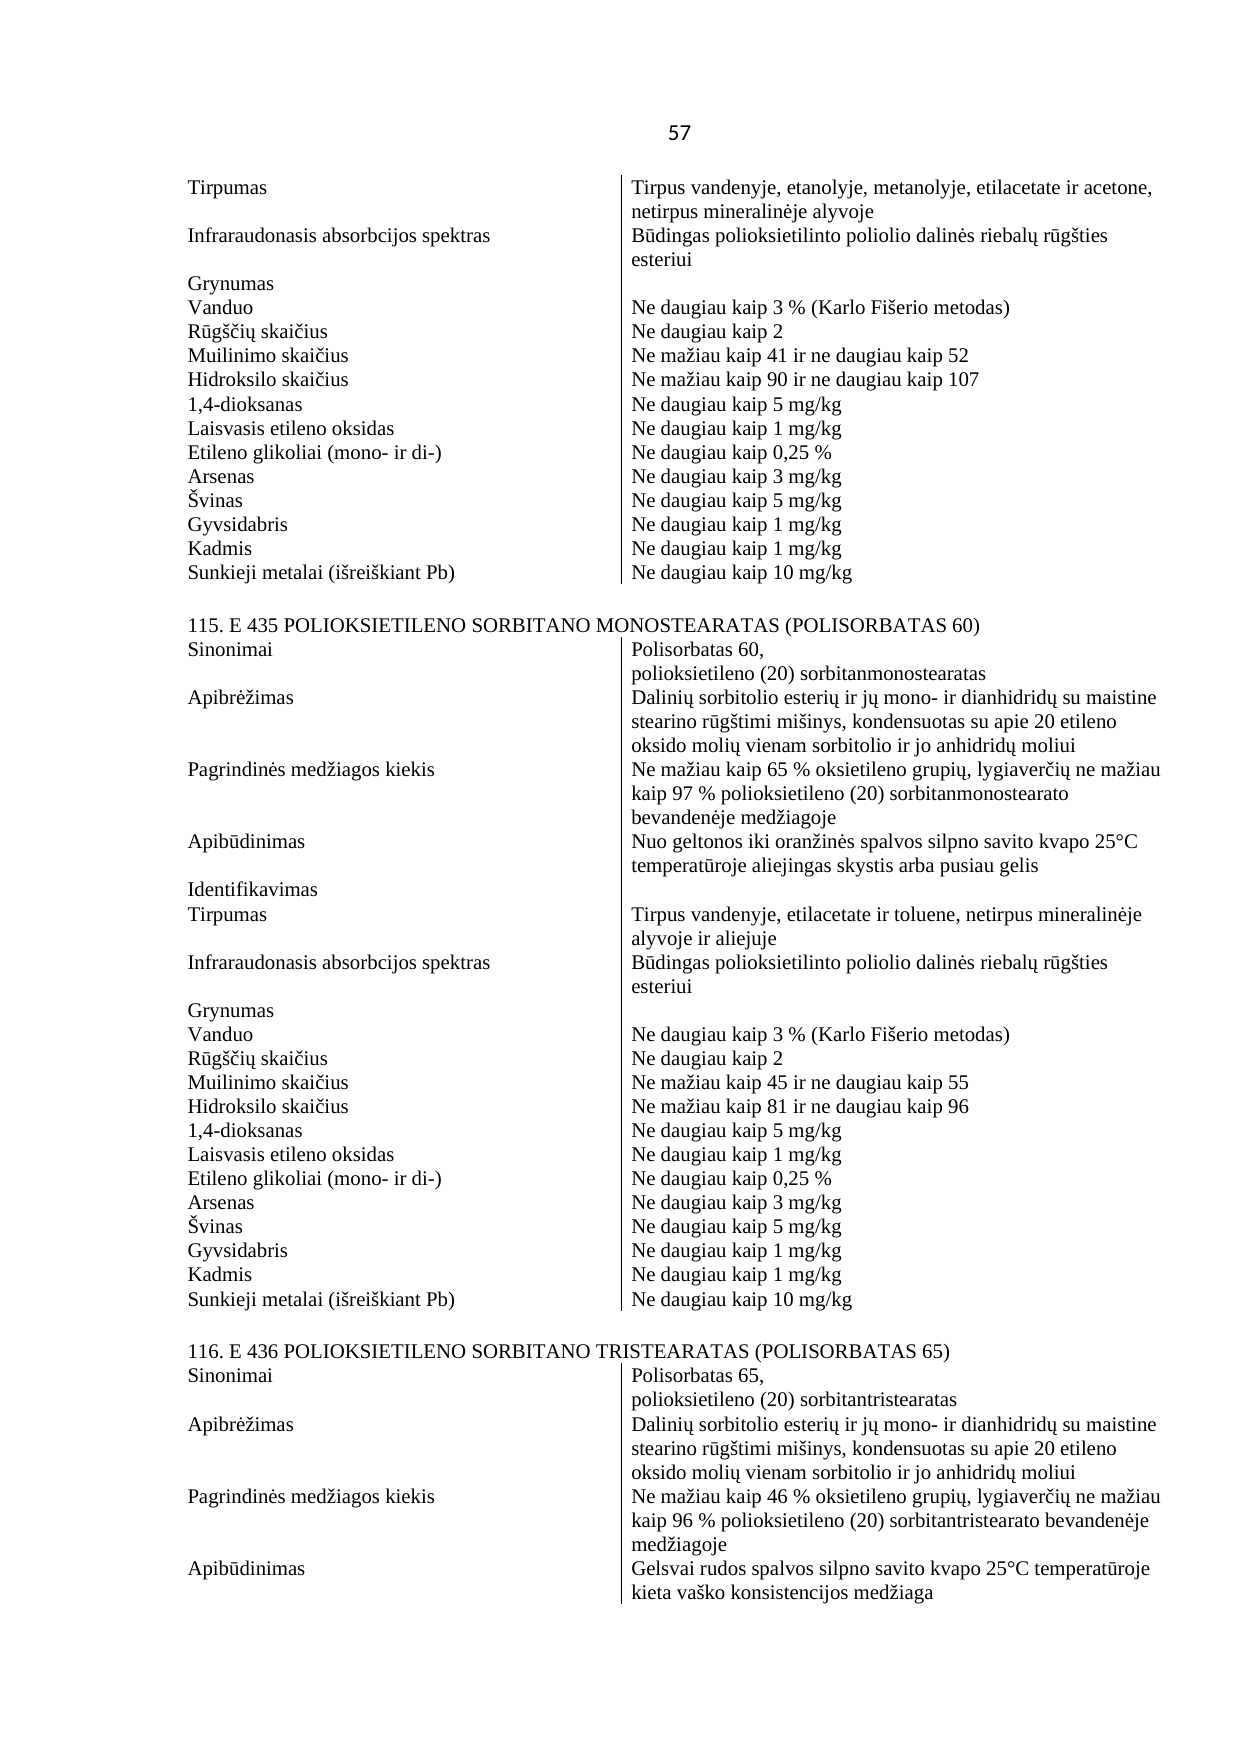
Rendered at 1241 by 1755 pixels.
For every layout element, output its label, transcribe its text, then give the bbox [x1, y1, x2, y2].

table_cell Ne daugiau kaip 2 [622, 319, 1181, 343]
table_cell Sinonimai [177, 1363, 621, 1411]
table_cell Ne daugiau kaip 1 mg/kg [622, 536, 1181, 560]
table_cell Kadmis [177, 536, 621, 560]
table_cell Dalinių sorbitolio esterių ir jų mono- ir dianhidridų su maistine stearino rūgštimi mišinys, kondensuotas su apie 20 etileno oksido molių vienam sorbitolio ir jo anhidridų moliui [622, 685, 1181, 757]
table_cell Ne daugiau kaip 1 mg/kg [622, 1263, 1181, 1286]
table_cell Švinas [177, 1214, 621, 1238]
table_cell Ne mažiau kaip 90 ir ne daugiau kaip 107 [622, 368, 1181, 391]
table_cell Ne daugiau kaip 1 mg/kg [622, 512, 1181, 536]
table_cell Rūgščių skaičius [177, 1046, 621, 1070]
table_cell Ne daugiau kaip 1 mg/kg [622, 1142, 1181, 1166]
table_cell Ne daugiau kaip 10 mg/kg [622, 560, 1181, 584]
table_cell Ne mažiau kaip 81 ir ne daugiau kaip 96 [622, 1094, 1181, 1118]
table_cell Laisvasis etileno oksidas [177, 416, 621, 439]
table_cell [622, 998, 1181, 1022]
table_cell Nuo geltonos iki oranžinės spalvos silpno savito kvapo 25°C temperatūroje aliejingas skystis arba pusiau gelis [622, 829, 1181, 877]
table_cell Sunkieji metalai (išreiškiant Pb) [177, 1286, 621, 1311]
table_cell Ne daugiau kaip 5 mg/kg [622, 488, 1181, 512]
table_cell Būdingas polioksietilinto poliolio dalinės riebalų rūgšties esteriui [622, 223, 1181, 271]
table_cell Muilinimo skaičius [177, 1070, 621, 1094]
table_cell Tirpus vandenyje, etilacetate ir toluene, netirpus mineralinėje alyvoje ir aliejuje [622, 901, 1181, 949]
table_cell Etileno glikoliai (mono- ir di-) [177, 1166, 621, 1190]
table_cell Kadmis [177, 1263, 621, 1286]
table_cell Būdingas polioksietilinto poliolio dalinės riebalų rūgšties esteriui [622, 950, 1181, 998]
table_header 115. E 435 POLIOKSIETILENO SORBITANO MONOSTEARATAS (POLISORBATAS 60) [177, 613, 1181, 637]
table_cell Gelsvai rudos spalvos silpno savito kvapo 25°C temperatūroje kieta vaško konsistencijos medžiaga [622, 1556, 1181, 1604]
table_cell Pagrindinės medžiagos kiekis [177, 1484, 621, 1556]
table_cell Arsenas [177, 464, 621, 488]
table_cell Rūgščių skaičius [177, 319, 621, 343]
table_cell Polisorbatas 65, polioksietileno (20) sorbitantristearatas [622, 1363, 1181, 1411]
table_cell Arsenas [177, 1190, 621, 1214]
table_cell 1,4-dioksanas [177, 391, 621, 416]
table_cell Hidroksilo skaičius [177, 1094, 621, 1118]
table_cell Gyvsidabris [177, 1238, 621, 1262]
table_cell Polisorbatas 60, polioksietileno (20) sorbitanmonostearatas [622, 637, 1181, 685]
table_cell Ne daugiau kaip 3 % (Karlo Fišerio metodas) [622, 1022, 1181, 1046]
table_cell Tirpumas [177, 901, 621, 949]
table_cell Ne daugiau kaip 3 % (Karlo Fišerio metodas) [622, 295, 1181, 319]
table_cell Apibrėžimas [177, 685, 621, 757]
table_cell Grynumas [177, 271, 621, 295]
table_cell Dalinių sorbitolio esterių ir jų mono- ir dianhidridų su maistine stearino rūgštimi mišinys, kondensuotas su apie 20 etileno oksido molių vienam sorbitolio ir jo anhidridų moliui [622, 1411, 1181, 1484]
table_cell 1,4-dioksanas [177, 1118, 621, 1142]
table_cell Ne daugiau kaip 2 [622, 1046, 1181, 1070]
table_cell Ne mažiau kaip 65 % oksietileno grupių, lygiaverčių ne mažiau kaip 97 % polioksietileno (20) sorbitanmonostearato bevandenėje medžiagoje [622, 757, 1181, 829]
table_cell Apibūdinimas [177, 829, 621, 877]
table_cell Ne mažiau kaip 45 ir ne daugiau kaip 55 [622, 1070, 1181, 1094]
table_cell Ne daugiau kaip 10 mg/kg [622, 1286, 1181, 1311]
table_cell Ne daugiau kaip 5 mg/kg [622, 1214, 1181, 1238]
table_cell Ne daugiau kaip 5 mg/kg [622, 391, 1181, 416]
table_header 116. E 436 POLIOKSIETILENO SORBITANO TRISTEARATAS (POLISORBATAS 65) [177, 1339, 1181, 1363]
table_cell Ne mažiau kaip 46 % oksietileno grupių, lygiaverčių ne mažiau kaip 96 % polioksietileno (20) sorbitantristearato bevandenėje medžiagoje [622, 1484, 1181, 1556]
table_cell Apibūdinimas [177, 1556, 621, 1604]
table_cell Muilinimo skaičius [177, 343, 621, 367]
table_cell Ne daugiau kaip 0,25 % [622, 1166, 1181, 1190]
table_cell Identifikavimas [177, 878, 621, 901]
table_cell Infraraudonasis absorbcijos spektras [177, 950, 621, 998]
table_cell Sunkieji metalai (išreiškiant Pb) [177, 560, 621, 584]
table_cell Grynumas [177, 998, 621, 1022]
table_cell Švinas [177, 488, 621, 512]
table_cell Tirpumas [177, 175, 621, 223]
table_cell Ne daugiau kaip 0,25 % [622, 440, 1181, 464]
table_cell Ne daugiau kaip 3 mg/kg [622, 1190, 1181, 1214]
table_cell Ne mažiau kaip 41 ir ne daugiau kaip 52 [622, 343, 1181, 367]
table_cell Ne daugiau kaip 5 mg/kg [622, 1118, 1181, 1142]
table_cell Infraraudonasis absorbcijos spektras [177, 223, 621, 271]
table_cell [622, 271, 1181, 295]
table_cell Ne daugiau kaip 3 mg/kg [622, 464, 1181, 488]
table_cell Gyvsidabris [177, 512, 621, 536]
table_cell Sinonimai [177, 637, 621, 685]
table_cell Laisvasis etileno oksidas [177, 1142, 621, 1166]
table_cell [622, 878, 1181, 901]
table_cell Pagrindinės medžiagos kiekis [177, 757, 621, 829]
table_cell Vanduo [177, 1022, 621, 1046]
table_cell Ne daugiau kaip 1 mg/kg [622, 1238, 1181, 1262]
table_cell Tirpus vandenyje, etanolyje, metanolyje, etilacetate ir acetone, netirpus mineralinėje alyvoje [622, 175, 1181, 223]
table_cell Hidroksilo skaičius [177, 368, 621, 391]
table_cell Apibrėžimas [177, 1411, 621, 1484]
table_cell Ne daugiau kaip 1 mg/kg [622, 416, 1181, 439]
table_cell Etileno glikoliai (mono- ir di-) [177, 440, 621, 464]
table_cell Vanduo [177, 295, 621, 319]
